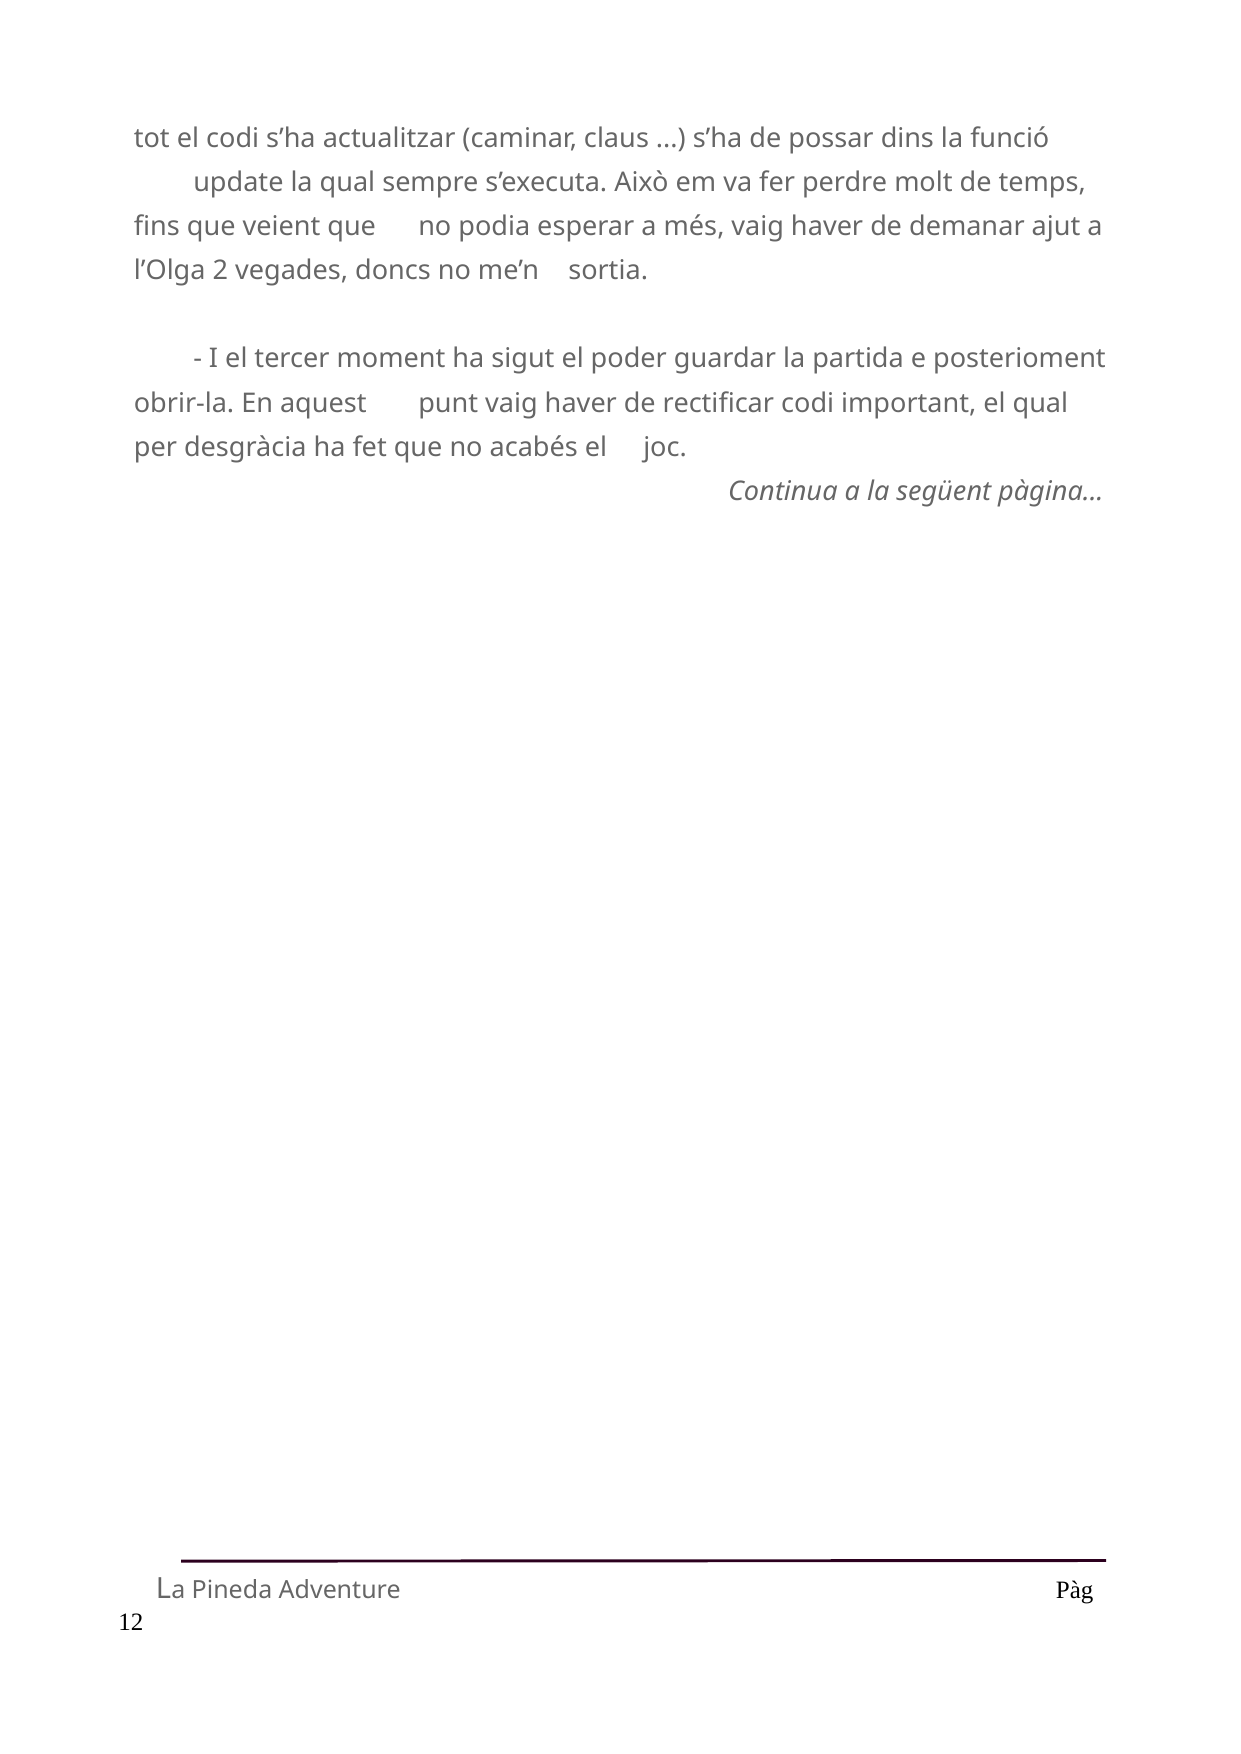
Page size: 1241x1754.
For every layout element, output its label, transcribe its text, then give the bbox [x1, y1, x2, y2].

text tot el codi s’ha actualitzar (caminar, claus ...) s’ha de possar dins la funció update la qual sempre s’executa. Això em va fer perdre molt de temps, fins que veient que no podia esperar a més, vaig haver de demanar ajut a l’Olga 2 vegades, doncs no me’n sortia. [134, 118, 1106, 287]
text Continua a la següent pàgina... [134, 471, 1106, 508]
text - I el tercer moment ha sigut el poder guardar la partida e posterioment obrir-la. En aquest punt vaig haver de rectificar codi important, el qual per desgràcia ha fet que no acabés el joc. [134, 339, 1106, 464]
